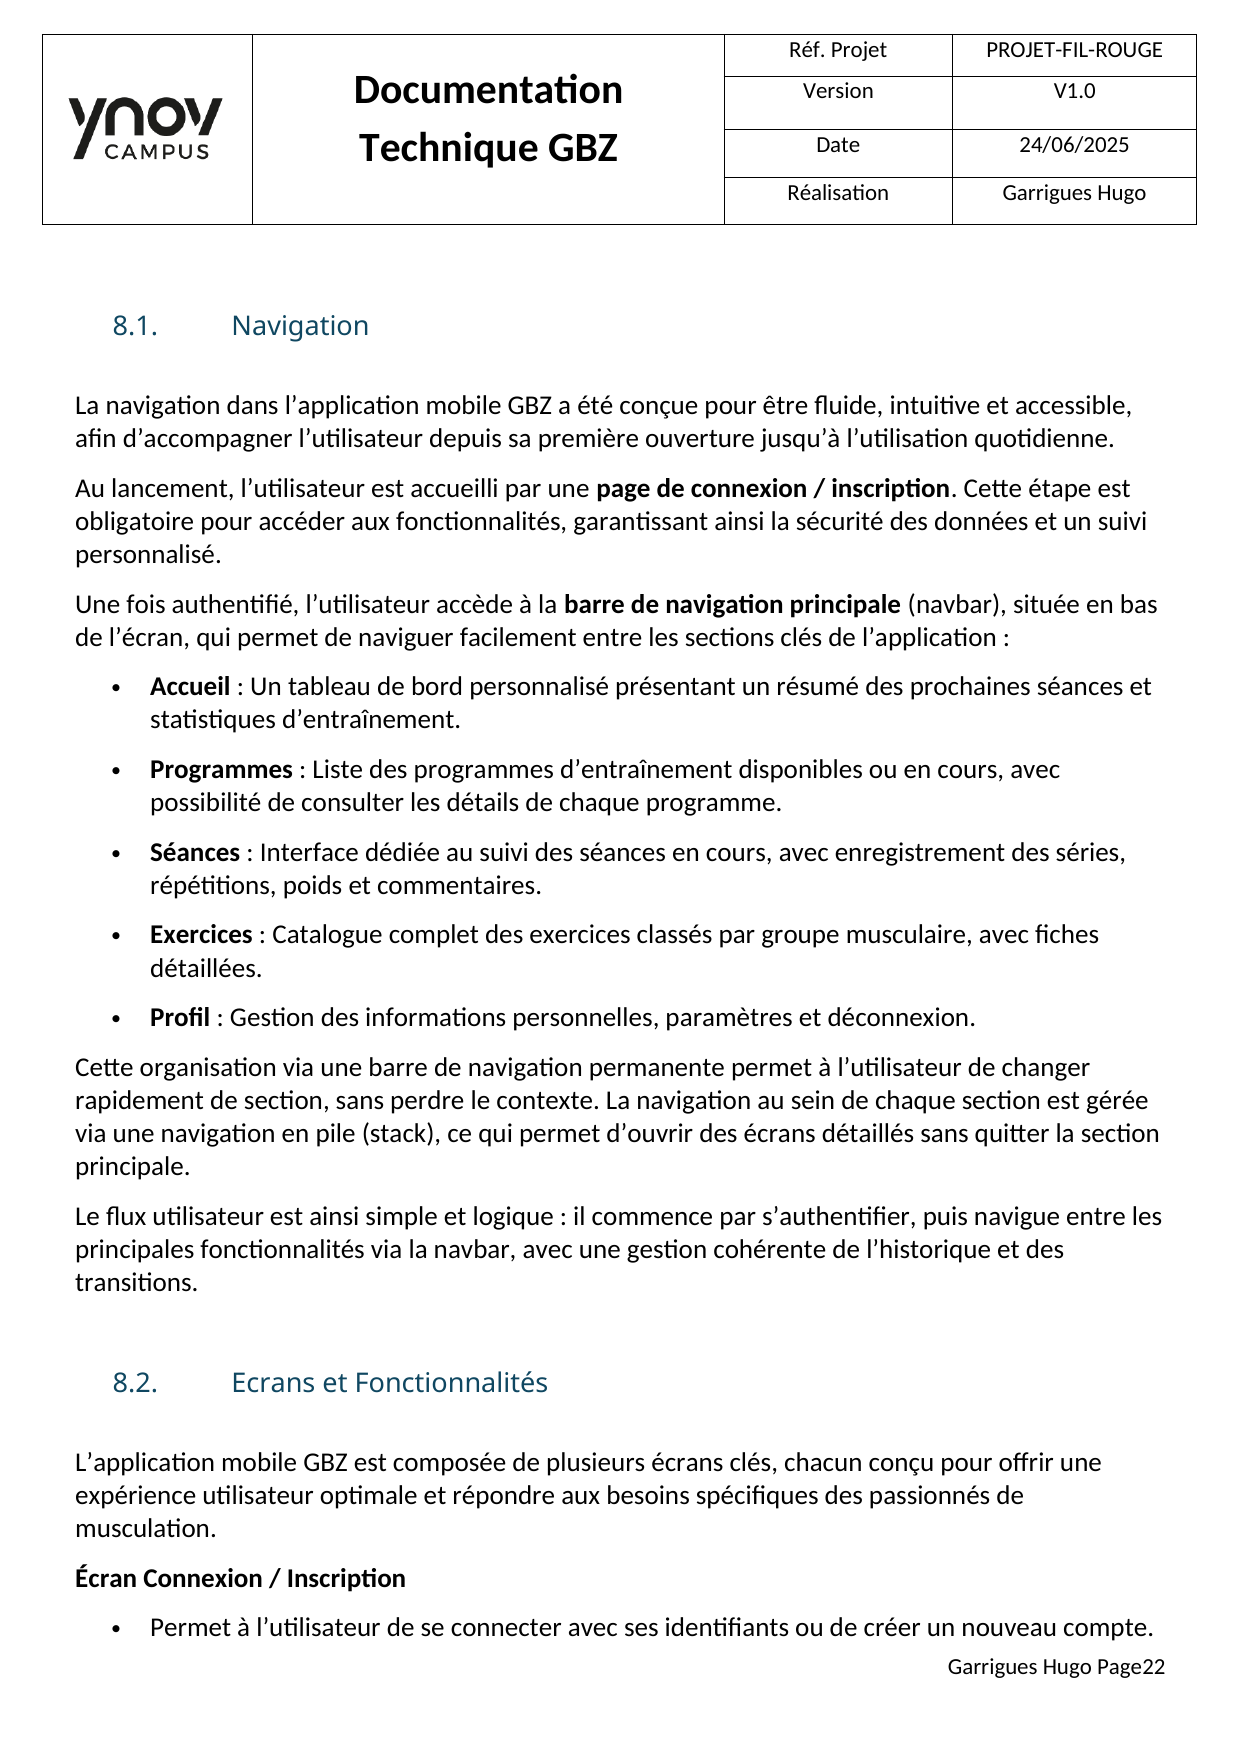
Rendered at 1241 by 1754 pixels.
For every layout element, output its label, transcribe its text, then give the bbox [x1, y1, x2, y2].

list Accueil : Un tableau de bord personnalisé présentant un résumé des prochaines séances et statistiques d’entraînement. [112, 669, 1165, 736]
text Une fois authentifié, l’utilisateur accède à la barre de navigation principale (navbar), située en bas de l’écran, qui permet de naviguer facilement entre les sections clés de l’application : [75, 587, 1165, 653]
list Ecrans et Fonctionnalités [112, 1363, 1165, 1400]
text La navigation dans l’application mobile GBZ a été conçue pour être fluide, intuitive et accessible, afin d’accompagner l’utilisateur depuis sa première ouverture jusqu’à l’utilisation quotidienne. [75, 388, 1165, 454]
list Exercices : Catalogue complet des exercices classés par groupe musculaire, avec fiches détaillées. [112, 918, 1165, 984]
list Profil : Gestion des informations personnelles, paramètres et déconnexion. [112, 1000, 1165, 1033]
text Écran Connexion / Inscription [75, 1561, 1165, 1594]
list Séances : Interface dédiée au suivi des séances en cours, avec enregistrement des séries, répétitions, poids et commentaires. [112, 835, 1165, 901]
list Programmes : Liste des programmes d’entraînement disponibles ou en cours, avec possibilité de consulter les détails de chaque programme. [112, 752, 1165, 818]
list Navigation [112, 307, 1165, 344]
text Le flux utilisateur est ainsi simple et logique : il commence par s’authentifier, puis navigue entre les principales fonctionnalités via la navbar, avec une gestion cohérente de l’historique et des transitions. [75, 1199, 1165, 1298]
text Au lancement, l’utilisateur est accueilli par une page de connexion / inscription. Cette étape est obligatoire pour accéder aux fonctionnalités, garantissant ainsi la sécurité des données et un suivi personnalisé. [75, 471, 1165, 570]
text L’application mobile GBZ est composée de plusieurs écrans clés, chacun conçu pour offrir une expérience utilisateur optimale et répondre aux besoins spécifiques des passionnés de musculation. [75, 1445, 1165, 1544]
text Cette organisation via une barre de navigation permanente permet à l’utilisateur de changer rapidement de section, sans perdre le contexte. La navigation au sein de chaque section est gérée via une navigation en pile (stack), ce qui permet d’ouvrir des écrans détaillés sans quitter la section principale. [75, 1050, 1165, 1182]
list Permet à l’utilisateur de se connecter avec ses identifiants ou de créer un nouveau compte. [112, 1610, 1165, 1643]
